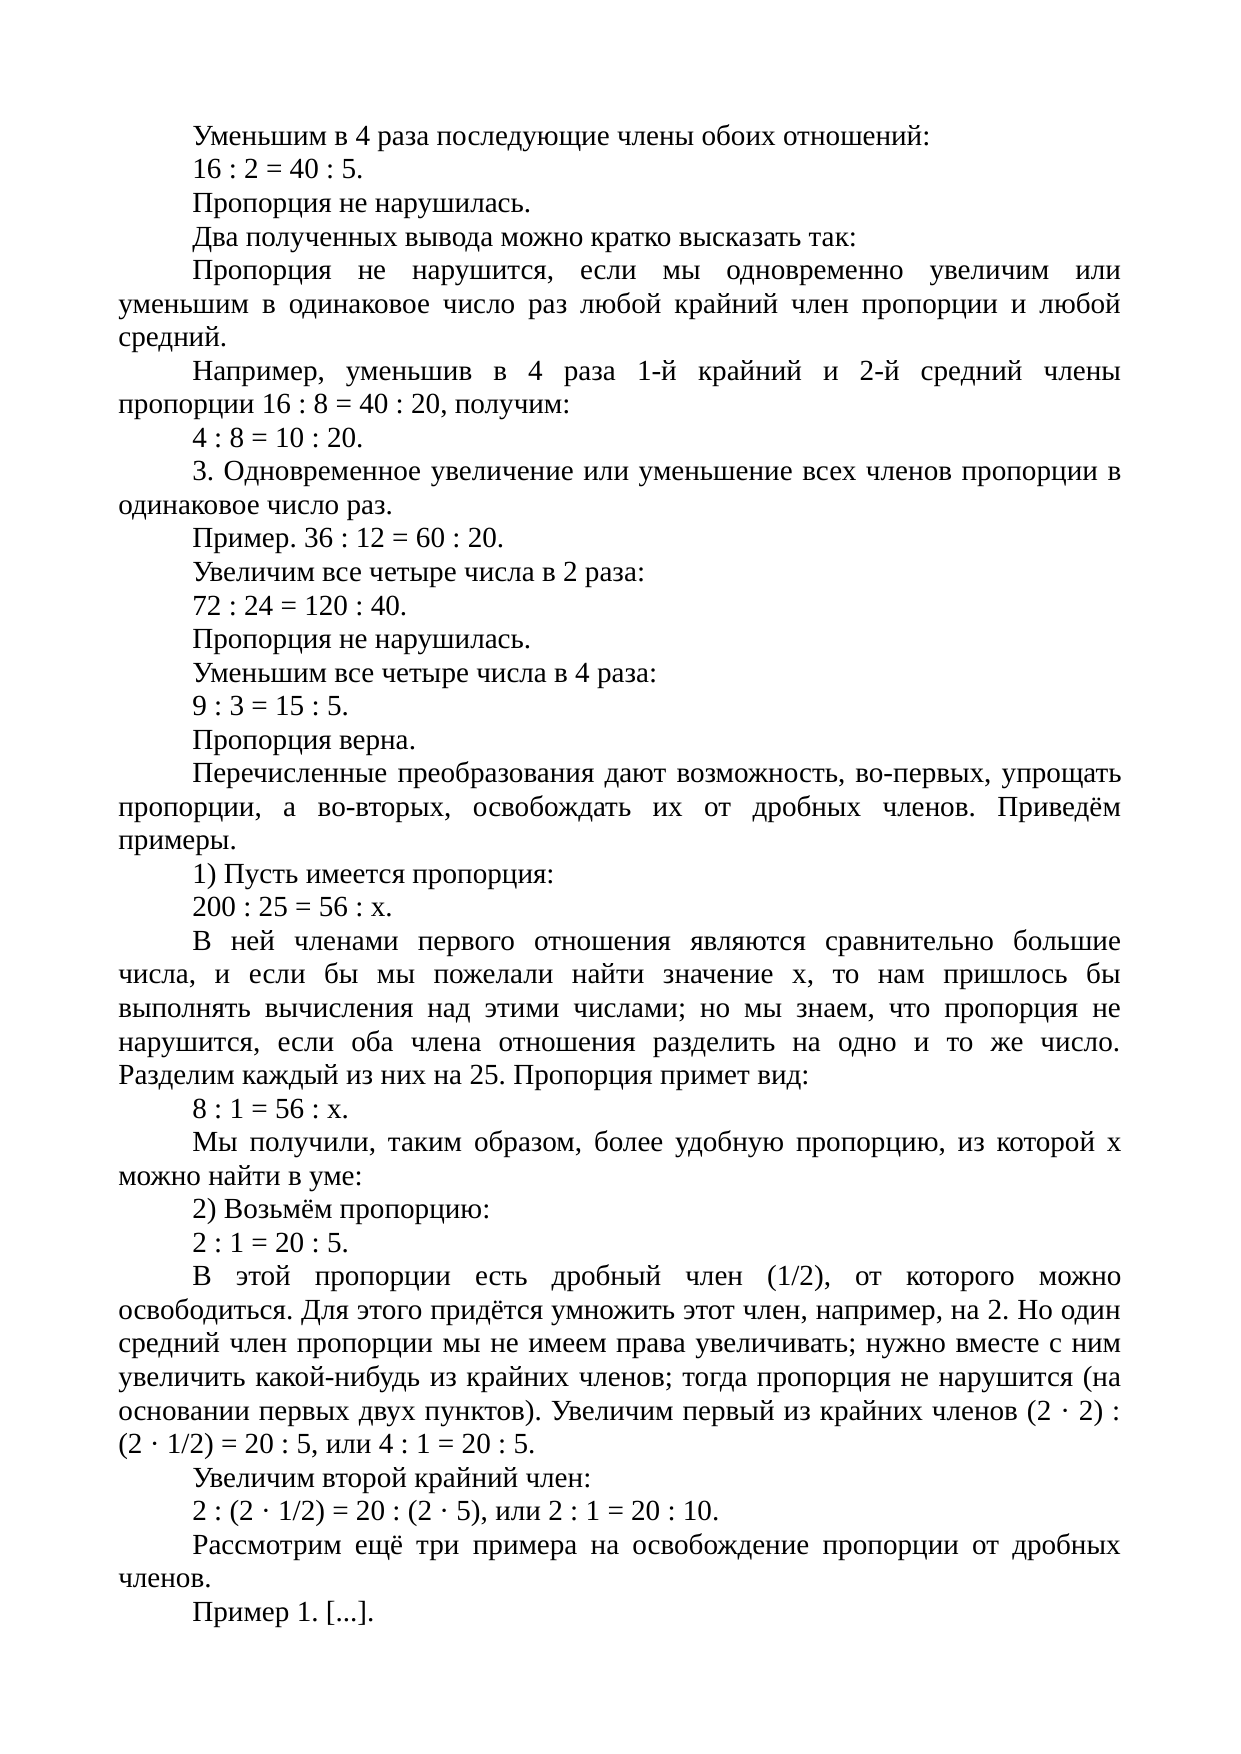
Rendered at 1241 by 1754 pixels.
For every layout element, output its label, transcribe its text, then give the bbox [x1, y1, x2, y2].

text Уменьшим все четыре числа в 4 раза: [118, 655, 1122, 688]
text 3. Одновременное увеличение или уменьшение всех членов пропорции в одинаковое число раз. [118, 453, 1122, 521]
text Увеличим все четыре числа в 2 раза: [118, 554, 1122, 588]
text 200 : 25 = 56 : х. [118, 889, 1122, 923]
text Пример. 36 : 12 = 60 : 20. [118, 521, 1122, 554]
text В ней членами первого отношения являются сравнительно большие числа, и если бы мы пожелали найти значение х, то нам пришлось бы выполнять вычисления над этими числами; но мы знаем, что пропорция не нарушится, если оба члена отношения разделить на одно и то же число. Разделим каждый из них на 25. Пропорция примет вид: [118, 923, 1122, 1091]
text 1) Пусть имеется пропорция: [118, 856, 1122, 889]
text Рассмотрим ещё три примера на освобождение пропорции от дробных членов. [118, 1527, 1122, 1594]
text Например, уменьшив в 4 раза 1-й крайний и 2-й средний члены пропорции 16 : 8 = 40 : 20, получим: [118, 353, 1122, 420]
text Пропорция не нарушилась. [118, 621, 1122, 655]
text 72 : 24 = 120 : 40. [118, 588, 1122, 621]
text В этой пропорции есть дробный член (1/2), от которого можно освободиться. Для этого придётся умножить этот член, например, на 2. Но один средний член пропорции мы не имеем права увеличивать; нужно вместе с ним увеличить какой-нибудь из крайних членов; тогда пропорция не нарушится (на основании первых двух пунктов). Увеличим первый из крайних членов (2 · 2) : (2 · 1/2) = 20 : 5, или 4 : 1 = 20 : 5. [118, 1258, 1122, 1460]
text Пропорция не нарушилась. [118, 185, 1122, 219]
text Перечисленные преобразования дают возможность, во-первых, упрощать пропорции, а во-вторых, освобождать их от дробных членов. Приведём примеры. [118, 755, 1122, 856]
text Уменьшим в 4 раза последующие члены обоих отношений: [118, 118, 1122, 152]
text Пропорция верна. [118, 722, 1122, 755]
text Пропорция не нарушится, если мы одновременно увеличим или уменьшим в одинаковое число раз любой крайний член пропорции и любой средний. [118, 252, 1122, 353]
text Пример 1. [...]. [118, 1594, 1122, 1627]
text Увеличим второй крайний член: [118, 1460, 1122, 1493]
text 2 : (2 · 1/2) = 20 : (2 · 5), или 2 : 1 = 20 : 10. [118, 1493, 1122, 1527]
text 4 : 8 = 10 : 20. [118, 420, 1122, 453]
text 2) Возьмём пропорцию: [118, 1191, 1122, 1225]
text Два полученных вывода можно кратко высказать так: [118, 219, 1122, 252]
text 8 : 1 = 56 : х. [118, 1091, 1122, 1124]
text 16 : 2 = 40 : 5. [118, 152, 1122, 185]
text 2 : 1 = 20 : 5. [118, 1225, 1122, 1258]
text Мы получили, таким образом, более удобную пропорцию, из которой х можно найти в уме: [118, 1124, 1122, 1191]
text 9 : 3 = 15 : 5. [118, 688, 1122, 722]
